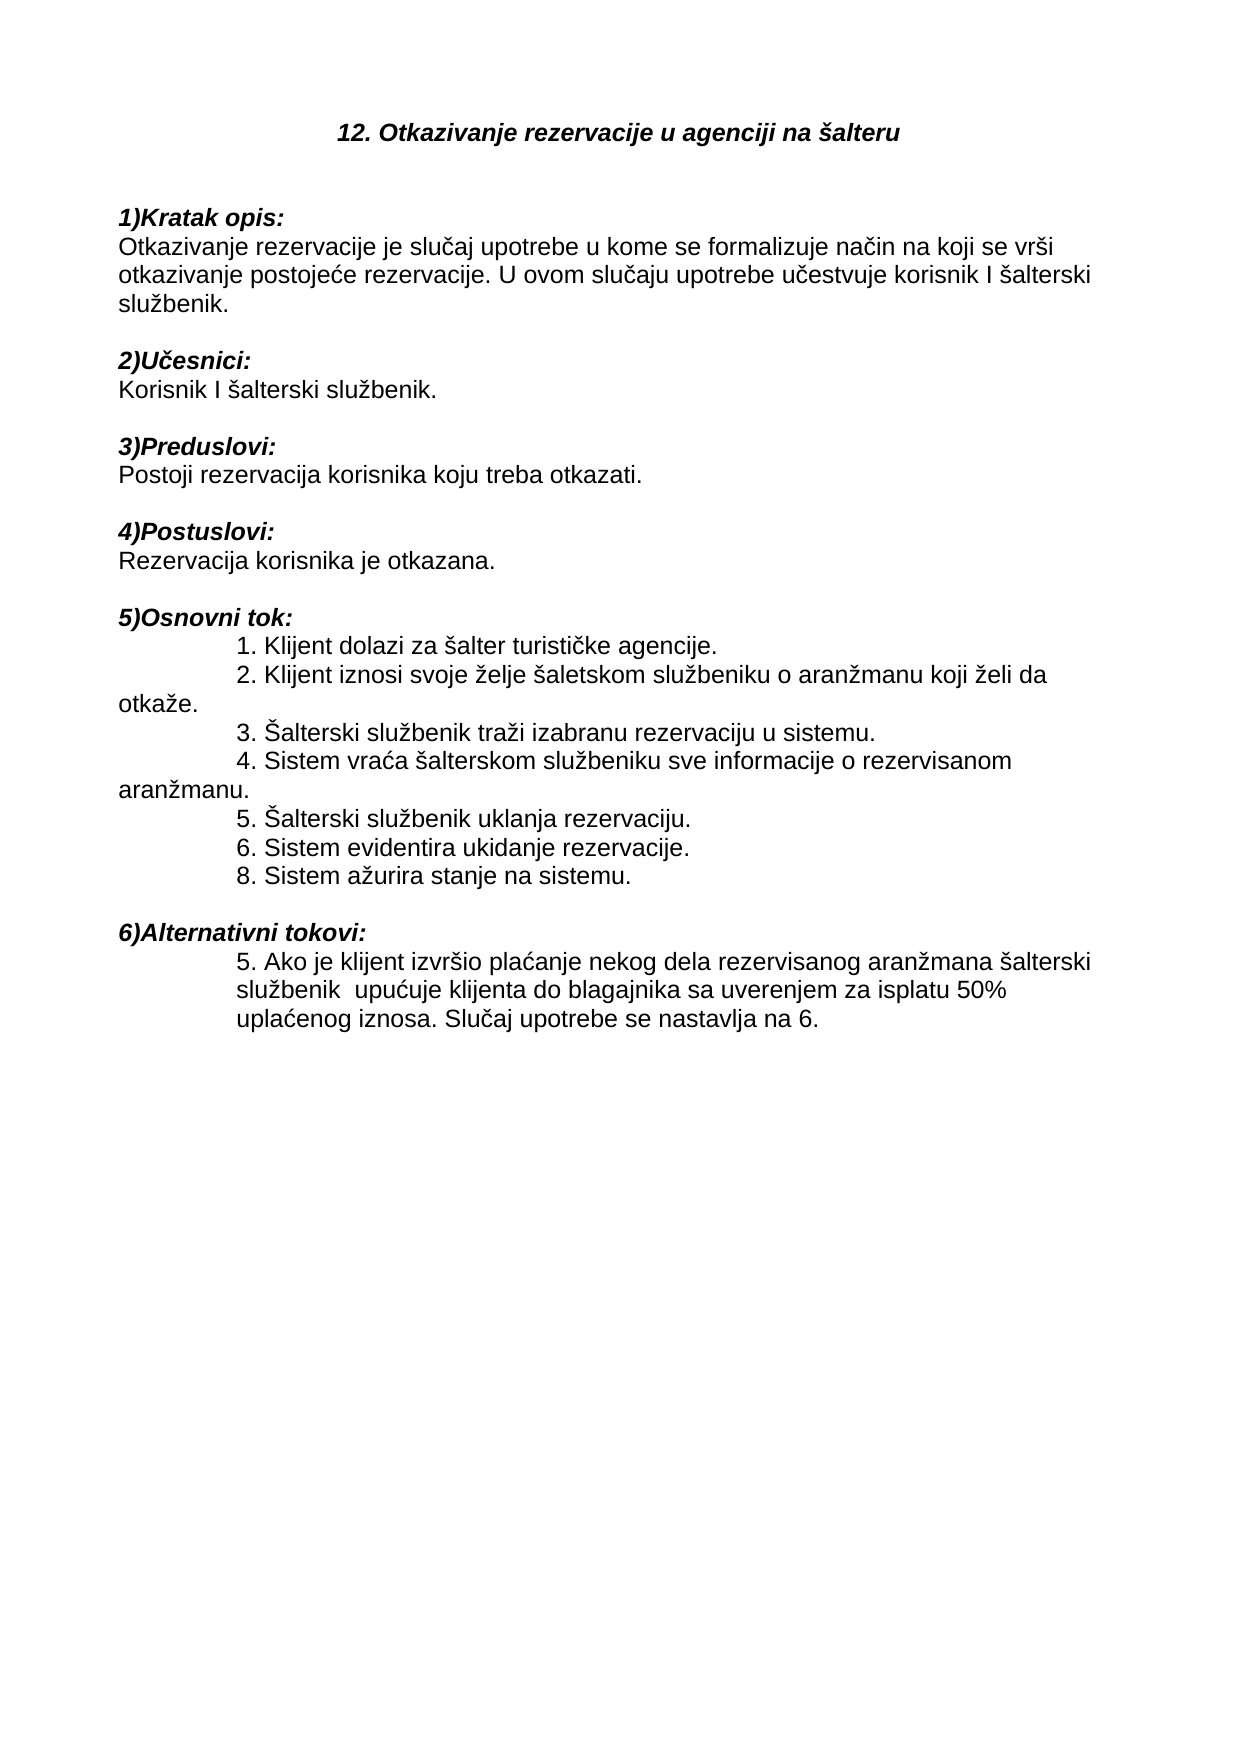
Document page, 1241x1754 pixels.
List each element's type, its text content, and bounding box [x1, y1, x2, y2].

text 4)Postuslovi: [118, 517, 1122, 546]
text Postoji rezervacija korisnika koju treba otkazati. [118, 460, 1122, 489]
text 5)Osnovni tok: [118, 602, 1122, 631]
text 6. Sistem evidentira ukidanje rezervacije. [118, 832, 1122, 861]
text 3. Šalterski službenik traži izabranu rezervaciju u sistemu. [118, 717, 1122, 746]
text 12. Otkazivanje rezervacije u agenciji na šalteru [118, 118, 1122, 147]
text 1. Klijent dolazi za šalter turističke agencije. [118, 631, 1122, 660]
text 2. Klijent iznosi svoje želje šaletskom službeniku o aranžmanu koji želi da otkaže. [118, 660, 1122, 717]
text 3)Preduslovi: [118, 431, 1122, 460]
text Rezervacija korisnika je otkazana. [118, 546, 1122, 574]
text Korisnik I šalterski službenik. [118, 375, 1122, 403]
text 8. Sistem ažurira stanje na sistemu. [118, 861, 1122, 890]
text 5. Šalterski službenik uklanja rezervaciju. [118, 804, 1122, 832]
text 2)Učesnici: [118, 346, 1122, 375]
text 6)Alternativni tokovi: [118, 918, 1122, 947]
text 4. Sistem vraća šalterskom službeniku sve informacije o rezervisanom aranžmanu. [118, 746, 1122, 804]
text 1)Kratak opis: [118, 203, 1122, 232]
text Otkazivanje rezervacije je slučaj upotrebe u kome se formalizuje način na koji se vrši otkazivanje postojeće rezervacije. U ovom slučaju upotrebe učestvuje korisnik I šalterski službenik. [118, 232, 1122, 318]
text 5. Ako je klijent izvršio plaćanje nekog dela rezervisanog aranžmana šalterski službenik upućuje klijenta do blagajnika sa uverenjem za isplatu 50% uplaćenog iznosa. Slučaj upotrebe se nastavlja na 6. [118, 947, 1122, 1033]
